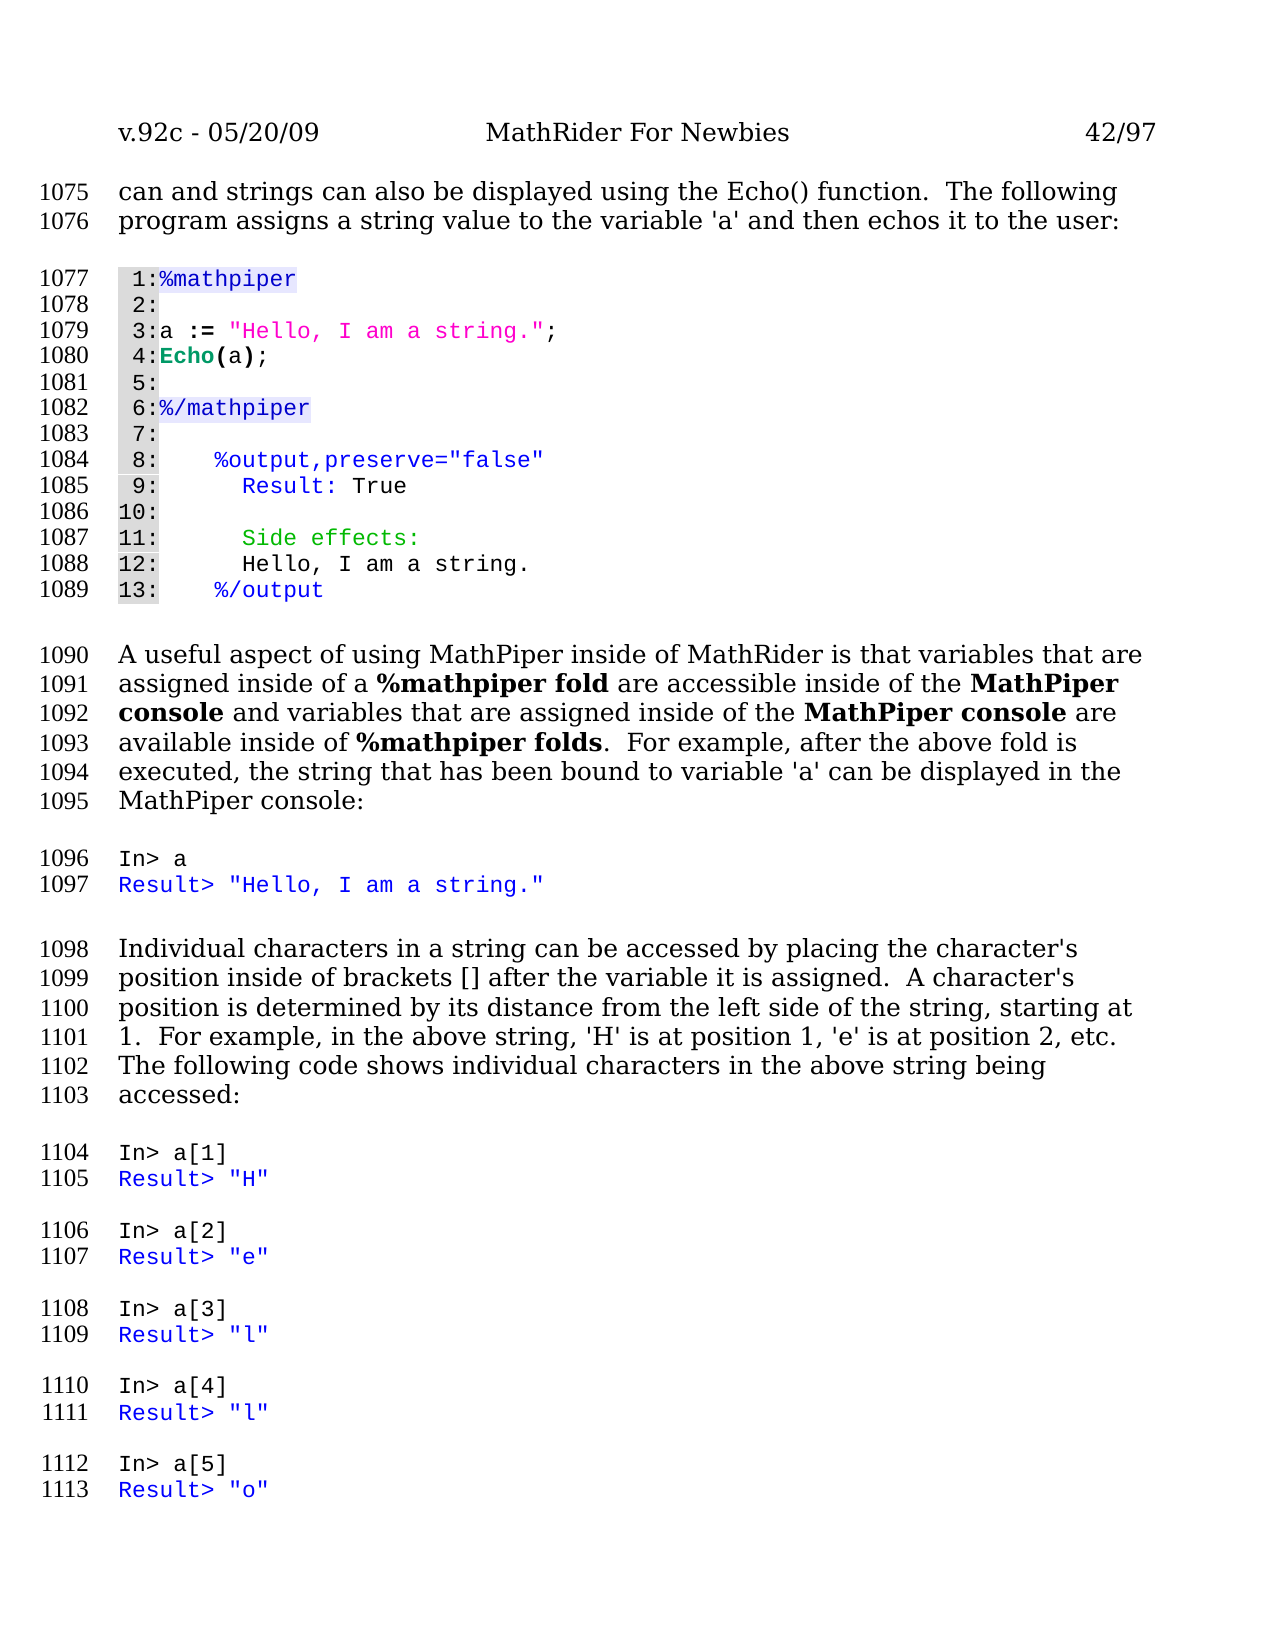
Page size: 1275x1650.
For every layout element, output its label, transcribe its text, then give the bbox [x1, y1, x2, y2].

text In> a[4] [118, 1375, 1157, 1401]
text 11: Side effects: [118, 526, 1157, 552]
text Result> "l" [118, 1323, 1157, 1349]
text Result> "o" [118, 1479, 1157, 1504]
text 10: [118, 501, 1157, 526]
text Result> "Hello, I am a string." [118, 873, 1157, 899]
text 13: %/output [118, 578, 1157, 604]
text 2: [118, 293, 1157, 319]
text 12: Hello, I am a string. [118, 552, 1157, 578]
text In> a[2] [118, 1219, 1157, 1245]
text Result> "l" [118, 1401, 1157, 1427]
text Result> "H" [118, 1167, 1157, 1193]
text In> a [118, 847, 1157, 873]
text 8: %output,preserve="false" [118, 449, 1157, 474]
text can and strings can also be displayed using the Echo() function. The following program assigns a string value to the variable 'a' and then echos it to the user: [118, 177, 1157, 235]
text 7: [118, 423, 1157, 449]
text 4:Echo(a); [118, 345, 1157, 371]
text 3:a := "Hello, I am a string."; [118, 319, 1157, 345]
text 1:%mathpiper [118, 267, 1157, 293]
text In> a[1] [118, 1141, 1157, 1167]
text Individual characters in a string can be accessed by placing the character's position inside of brackets [] after the variable it is assigned. A character's position is determined by its distance from the left side of the string, starting at 1. For example, in the above string, 'H' is at position 1, 'e' is at position 2, etc. The following code shows individual characters in the above string being accessed: [118, 934, 1157, 1109]
text 9: Result: True [118, 474, 1157, 501]
text 6:%/mathpiper [118, 397, 1157, 423]
text Result> "e" [118, 1245, 1157, 1271]
text In> a[5] [118, 1453, 1157, 1479]
text 5: [118, 371, 1157, 397]
text A useful aspect of using MathPiper inside of MathRider is that variables that are assigned inside of a %mathpiper fold are accessible inside of the MathPiper console and variables that are assigned inside of the MathPiper console are available inside of %mathpiper folds. For example, after the above fold is executed, the string that has been bound to variable 'a' can be displayed in the MathPiper console: [118, 640, 1157, 815]
text In> a[3] [118, 1297, 1157, 1323]
